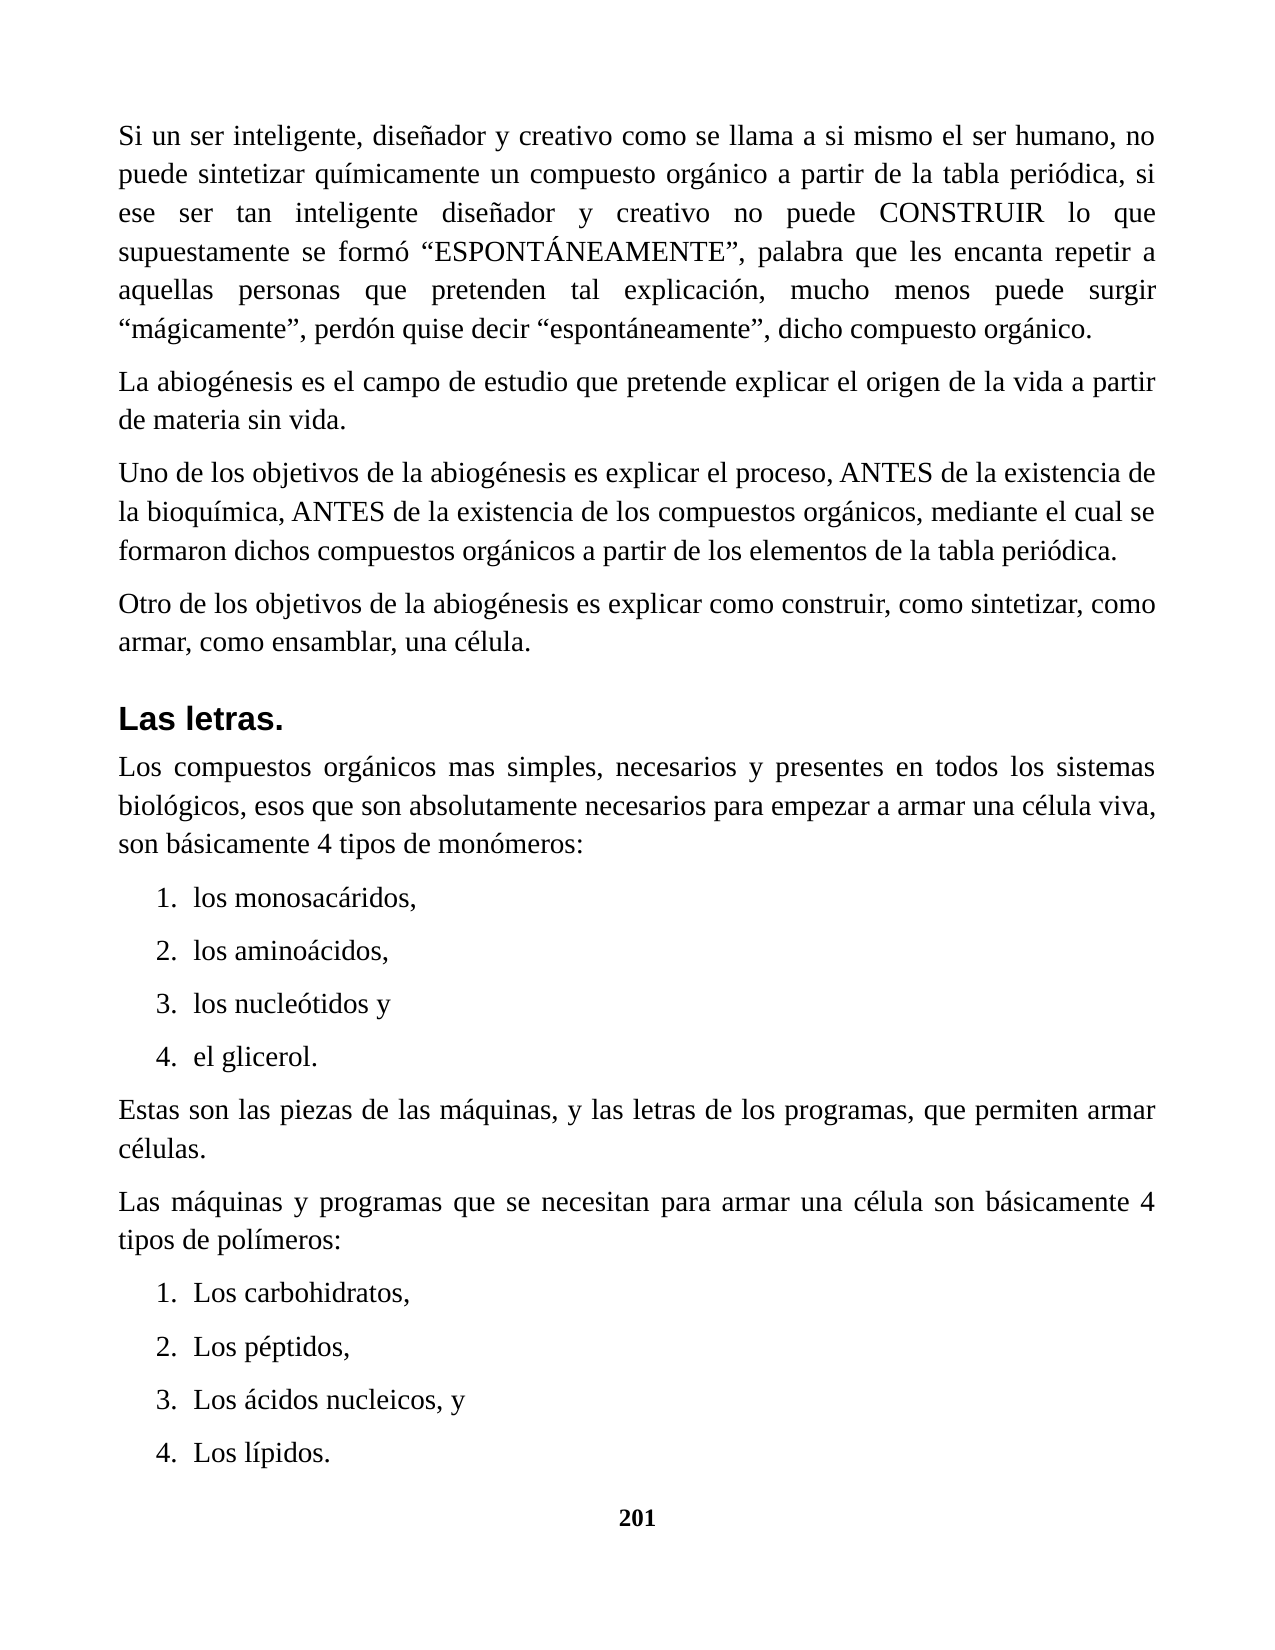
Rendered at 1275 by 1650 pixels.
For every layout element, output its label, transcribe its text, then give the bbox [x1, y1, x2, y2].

text Si un ser inteligente, diseñador y creativo como se llama a si mismo el ser humano, no puede sintetizar químicamente un compuesto orgánico a partir de la tabla periódica, si ese ser tan inteligente diseñador y creativo no puede CONSTRUIR lo que supuestamente se formó “ESPONTÁNEAMENTE”, palabra que les encanta repetir a aquellas personas que pretenden tal explicación, mucho menos puede surgir “mágicamente”, perdón quise decir “espontáneamente”, dicho compuesto orgánico. [118, 118, 1157, 344]
list los aminoácidos, [156, 933, 1157, 966]
subtitle Las letras. [118, 698, 1157, 737]
list los nucleótidos y [156, 986, 1157, 1019]
list Los carbohidratos, [156, 1276, 1157, 1309]
list los monosacáridos, [156, 880, 1157, 913]
list Los péptidos, [156, 1329, 1157, 1362]
text Estas son las piezas de las máquinas, y las letras de los programas, que permiten armar células. [118, 1092, 1157, 1164]
list Los lípidos. [156, 1435, 1157, 1468]
text Los compuestos orgánicos mas simples, necesarios y presentes en todos los sistemas biológicos, esos que son absolutamente necesarios para empezar a armar una célula viva, son básicamente 4 tipos de monómeros: [118, 749, 1157, 860]
list Los ácidos nucleicos, y [156, 1382, 1157, 1415]
text Las máquinas y programas que se necesitan para armar una célula son básicamente 4 tipos de polímeros: [118, 1184, 1157, 1256]
text La abiogénesis es el campo de estudio que pretende explicar el origen de la vida a partir de materia sin vida. [118, 364, 1157, 436]
text Otro de los objetivos de la abiogénesis es explicar como construir, como sintetizar, como armar, como ensamblar, una célula. [118, 586, 1157, 658]
text Uno de los objetivos de la abiogénesis es explicar el proceso, ANTES de la existencia de la bioquímica, ANTES de la existencia de los compuestos orgánicos, mediante el cual se formaron dichos compuestos orgánicos a partir de los elementos de la tabla periódica. [118, 456, 1157, 566]
list el glicerol. [156, 1039, 1157, 1073]
